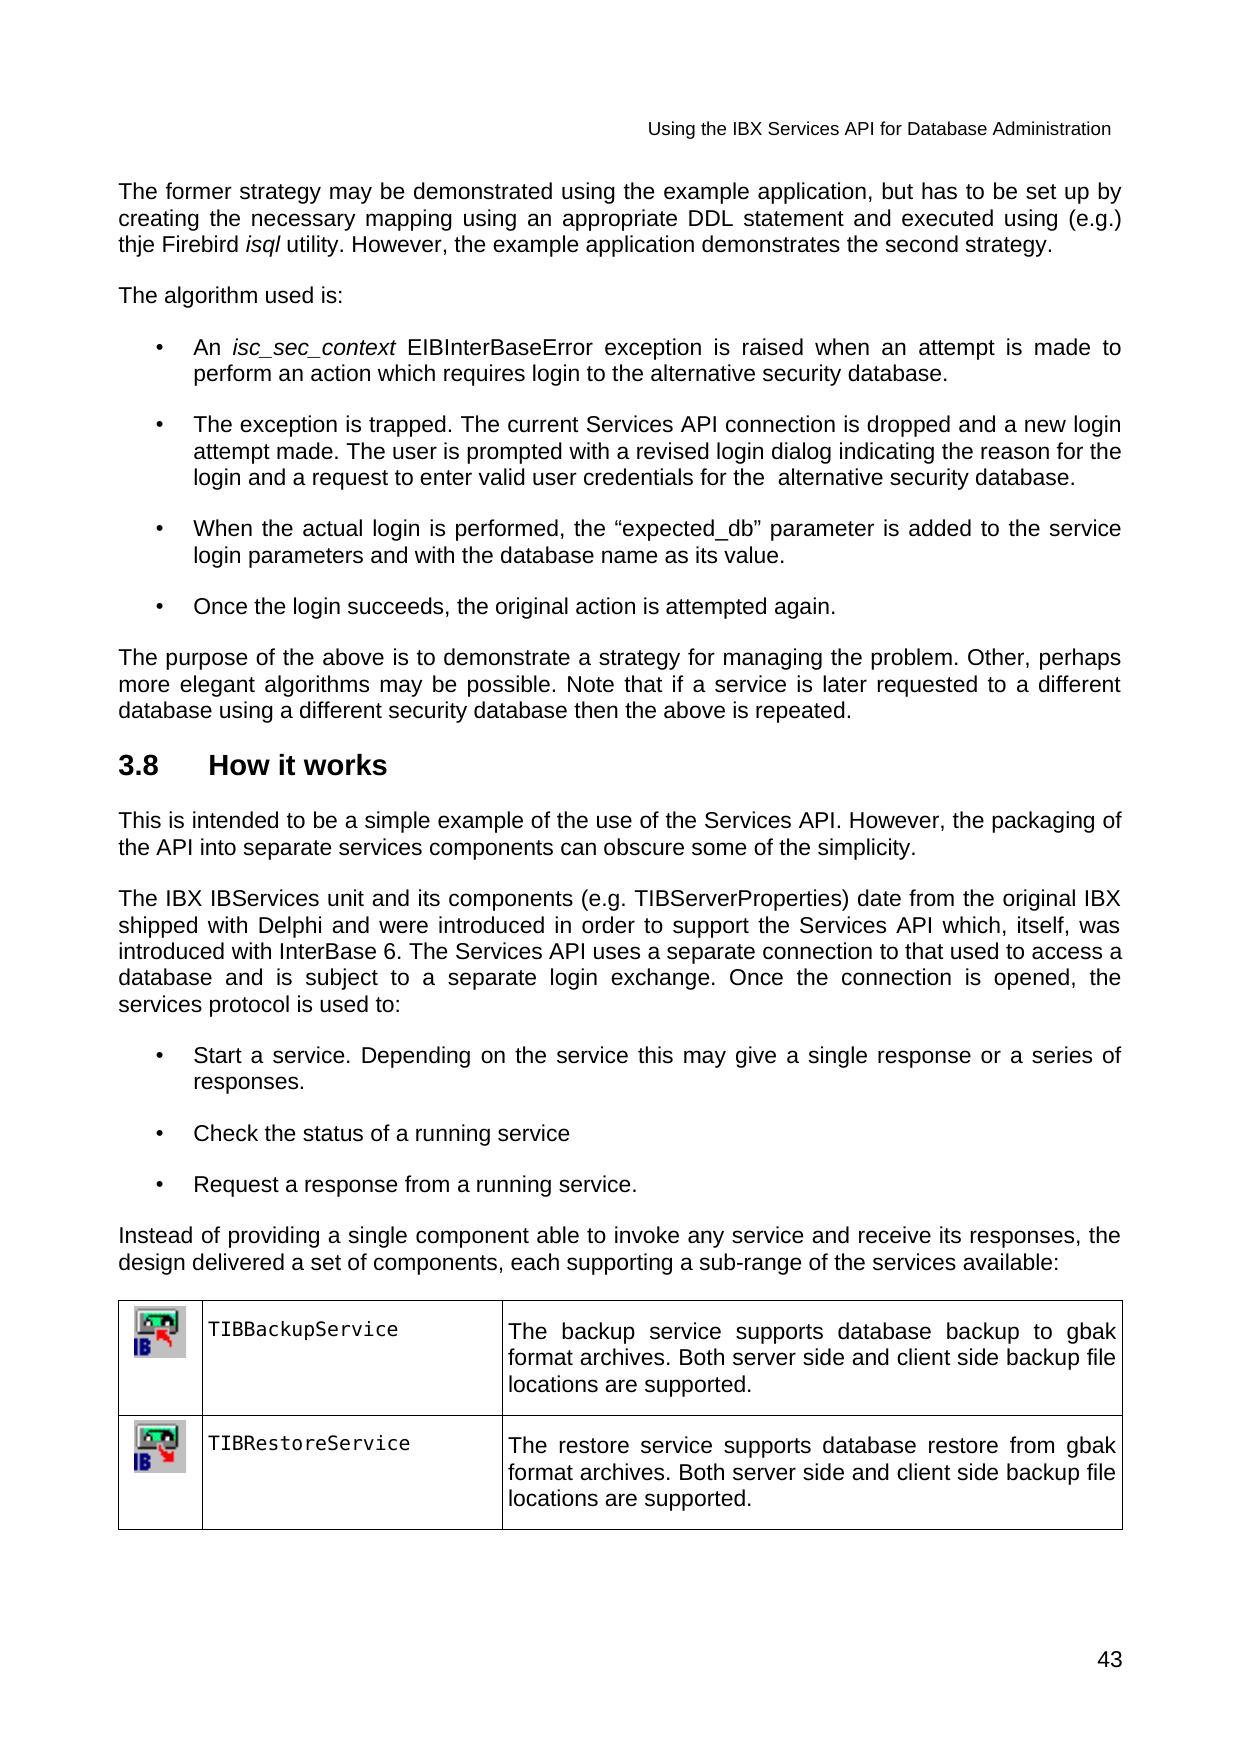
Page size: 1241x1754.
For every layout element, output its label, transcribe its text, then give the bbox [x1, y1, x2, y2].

list Start a service. Depending on the service this may give a single response or a series of responses. [156, 1042, 1122, 1095]
table_header The backup service supports database backup to gbak format archives. Both server side and client side backup file locations are supported. [503, 1301, 1122, 1415]
text The former strategy may be demonstrated using the example application, but has to be set up by creating the necessary mapping using an appropriate DDL statement and executed using (e.g.) thje Firebird isql utility. However, the example application demonstrates the second strategy. [118, 178, 1122, 257]
list When the actual login is performed, the “expected_db” parameter is added to the service login parameters and with the database name as its value. [156, 515, 1122, 568]
table_header [119, 1301, 202, 1415]
table_cell The restore service supports database restore from gbak format archives. Both server side and client side backup file locations are supported. [503, 1416, 1122, 1529]
table_cell [119, 1416, 202, 1472]
subtitle How it works [118, 748, 1122, 782]
text Instead of providing a single component able to invoke any service and receive its responses, the design delivered a set of components, each supporting a sub-range of the services available: [118, 1222, 1122, 1275]
list Request a response from a running service. [156, 1171, 1122, 1197]
text This is intended to be a simple example of the use of the Services API. However, the packaging of the API into separate services components can obscure some of the simplicity. [118, 807, 1122, 860]
table_cell [119, 1473, 202, 1529]
picture [134, 1306, 187, 1358]
text The algorithm used is: [118, 282, 1122, 308]
picture [134, 1420, 187, 1473]
text The IBX IBServices unit and its components (e.g. TIBServerProperties) date from the original IBX shipped with Delphi and were introduced in order to support the Services API which, itself, was introduced with InterBase 6. The Services API uses a separate connection to that used to access a database and is subject to a separate login exchange. Once the connection is opened, the services protocol is used to: [118, 885, 1122, 1017]
list An isc_sec_context EIBInterBaseError exception is raised when an attempt is made to perform an action which requires login to the alternative security database. [156, 333, 1122, 386]
table_header TIBBackupService [203, 1301, 502, 1415]
table_cell TIBRestoreService [203, 1416, 502, 1529]
list Check the status of a running service [156, 1120, 1122, 1146]
list The exception is trapped. The current Services API connection is dropped and a new login attempt made. The user is prompted with a revised login dialog indicating the reason for the login and a request to enter valid user credentials for the alternative security database. [156, 411, 1122, 490]
text The purpose of the above is to demonstrate a strategy for managing the problem. Other, perhaps more elegant algorithms may be possible. Note that if a service is later requested to a different database using a different security database then the above is repeated. [118, 644, 1122, 723]
list Once the login succeeds, the original action is attempted again. [156, 593, 1122, 619]
